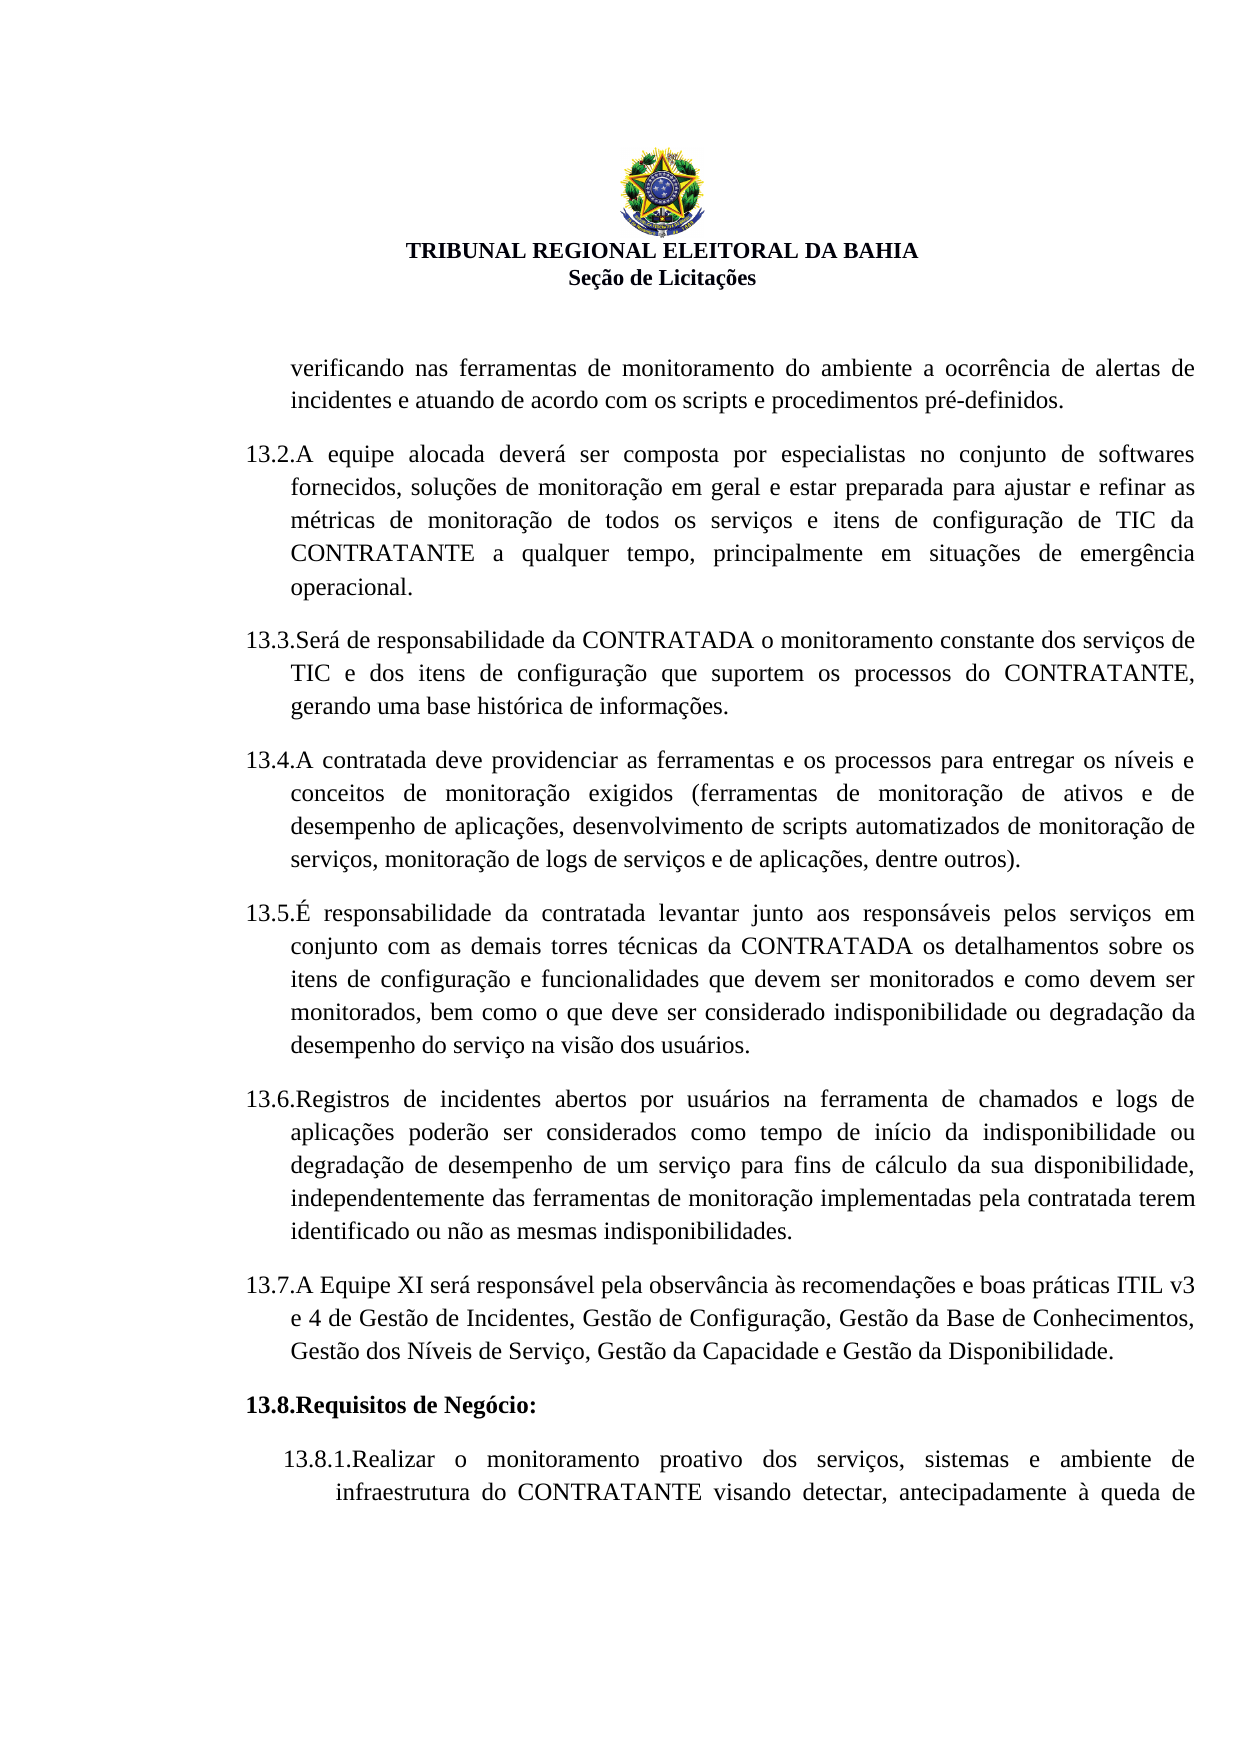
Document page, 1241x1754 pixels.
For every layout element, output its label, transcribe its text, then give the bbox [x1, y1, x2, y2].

list A Equipe XI será responsável pela observância às recomendações e boas práticas ITIL v3 e 4 de Gestão de Incidentes, Gestão de Configuração, Gestão da Base de Conhecimentos, Gestão dos Níveis de Serviço, Gestão da Capacidade e Gestão da Disponibilidade. [245, 1270, 1196, 1365]
list verificando nas ferramentas de monitoramento do ambiente a ocorrência de alertas de incidentes e atuando de acordo com os scripts e procedimentos pré-definidos. [245, 353, 1196, 414]
list A equipe alocada deverá ser composta por especialistas no conjunto de softwares fornecidos, soluções de monitoração em geral e estar preparada para ajustar e refinar as métricas de monitoração de todos os serviços e itens de configuração de TIC da CONTRATANTE a qualquer tempo, principalmente em situações de emergência operacional. [245, 439, 1196, 600]
list É responsabilidade da contratada levantar junto aos responsáveis pelos serviços em conjunto com as demais torres técnicas da CONTRATADA os detalhamentos sobre os itens de configuração e funcionalidades que devem ser monitorados e como devem ser monitorados, bem como o que deve ser considerado indisponibilidade ou degradação da desempenho do serviço na visão dos usuários. [245, 898, 1196, 1059]
list Será de responsabilidade da CONTRATADA o monitoramento constante dos serviços de TIC e dos itens de configuração que suportem os processos do CONTRATANTE, gerando uma base histórica de informações. [245, 625, 1196, 720]
list Realizar o monitoramento proativo dos serviços, sistemas e ambiente de infraestrutura do CONTRATANTE visando detectar, antecipadamente à queda de [283, 1444, 1196, 1506]
list Registros de incidentes abertos por usuários na ferramenta de chamados e logs de aplicações poderão ser considerados como tempo de início da indisponibilidade ou degradação de desempenho de um serviço para fins de cálculo da sua disponibilidade, independentemente das ferramentas de monitoração implementadas pela contratada terem identificado ou não as mesmas indisponibilidades. [245, 1084, 1196, 1245]
list A contratada deve providenciar as ferramentas e os processos para entregar os níveis e conceitos de monitoração exigidos (ferramentas de monitoração de ativos e de desempenho de aplicações, desenvolvimento de scripts automatizados de monitoração de serviços, monitoração de logs de serviços e de aplicações, dentre outros). [245, 745, 1196, 873]
list Requisitos de Negócio: [245, 1390, 1196, 1419]
